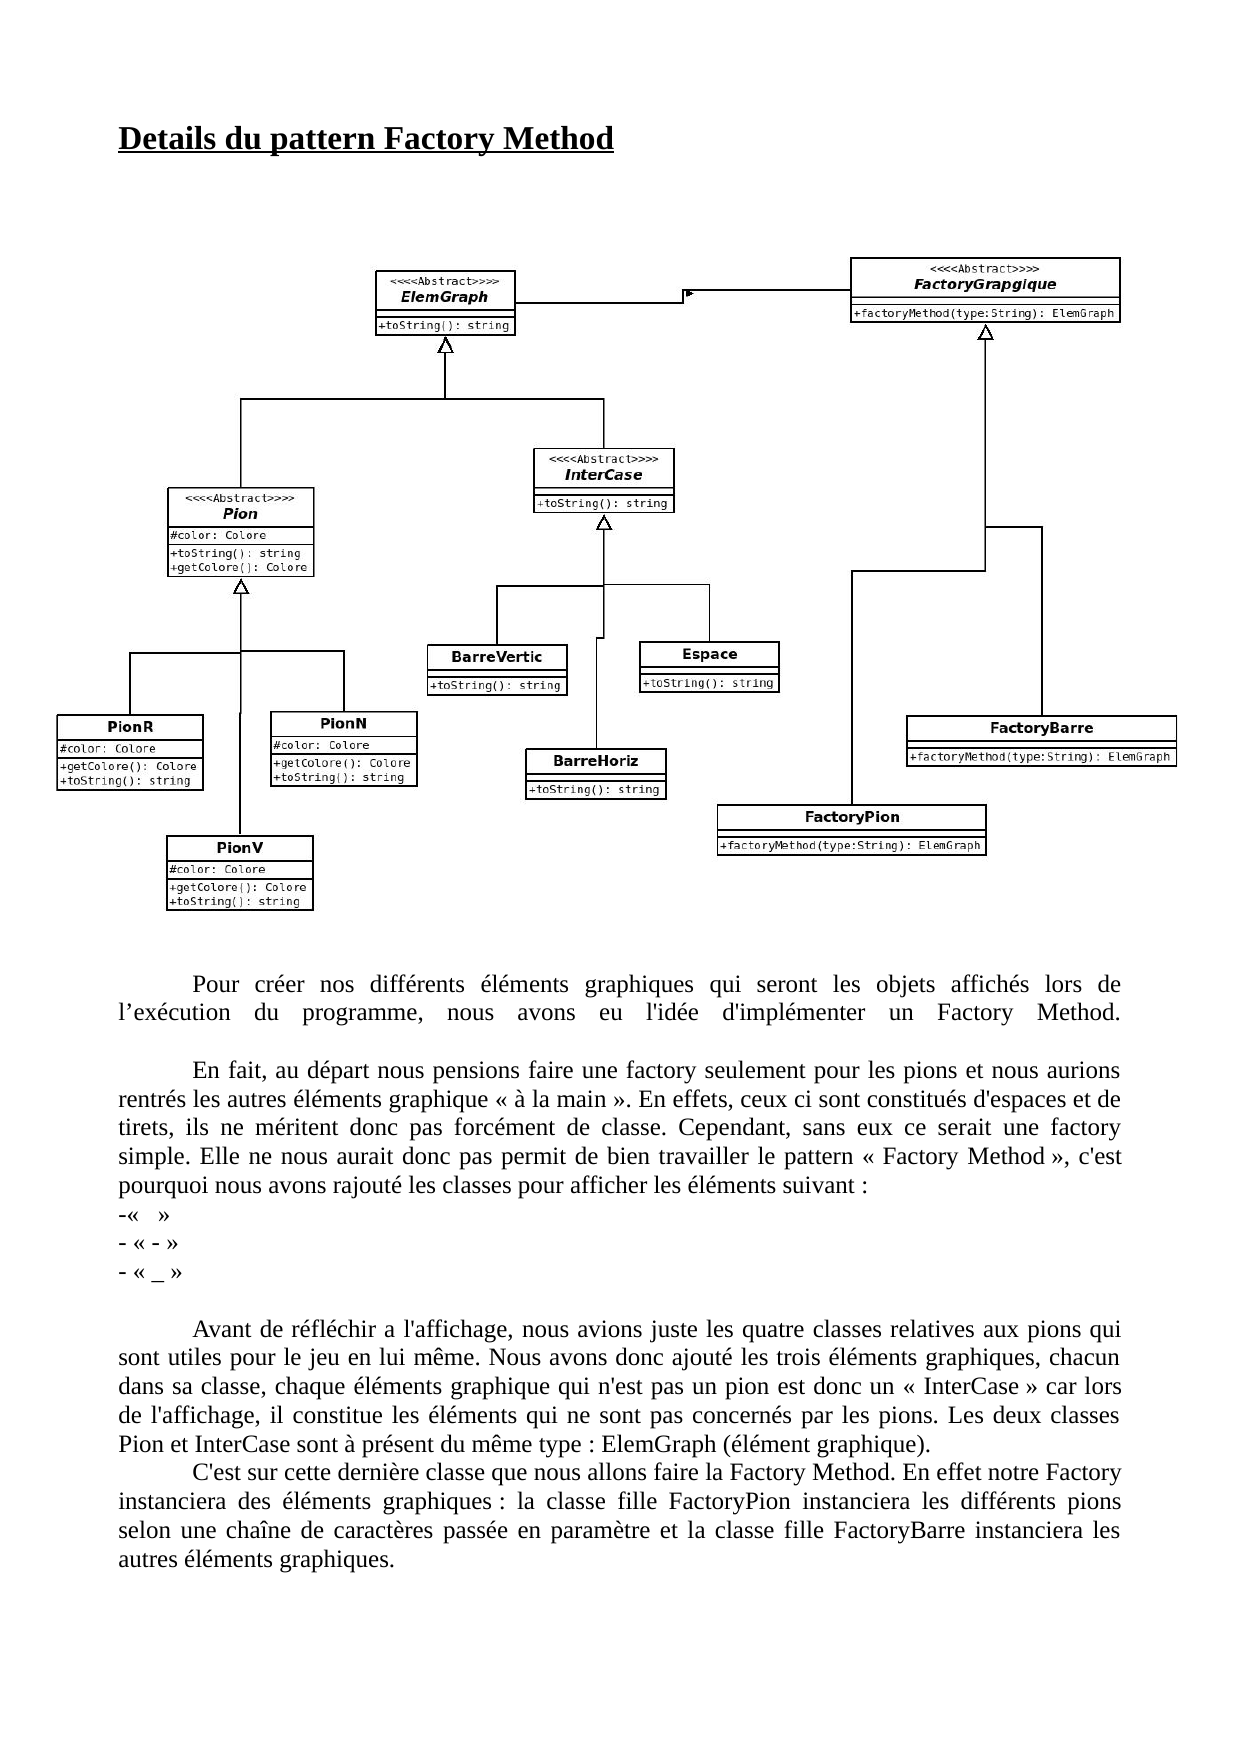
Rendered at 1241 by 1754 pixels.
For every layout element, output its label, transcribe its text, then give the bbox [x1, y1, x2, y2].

text - « - » [118, 1227, 1122, 1256]
text Details du pattern Factory Method [118, 118, 1122, 156]
text Avant de réfléchir a l'affichage, nous avions juste les quatre classes relatives aux pions qui sont utiles pour le jeu en lui même. Nous avons donc ajouté les trois éléments graphiques, chacun dans sa classe, chaque éléments graphique qui n'est pas un pion est donc un « InterCase » car lors de l'affichage, il constitue les éléments qui ne sont pas concernés par les pions. Les deux classes Pion et InterCase sont à présent du même type : ElemGraph (élément graphique). [118, 1314, 1122, 1457]
text - « _ » [118, 1256, 1122, 1285]
text Pour créer nos différents éléments graphiques qui seront les objets affichés lors de l’exécution du programme, nous avons eu l'idée d'implémenter un Factory Method. En fait, au départ nous pensions faire une factory seulement pour les pions et nous aurions rentrés les autres éléments graphique « à la main ». En effets, ceux ci sont constitués d'espaces et de tirets, ils ne méritent donc pas forcément de classe. Cependant, sans eux ce serait une factory simple. Elle ne nous aurait donc pas permit de bien travailler le pattern « Factory Method », c'est pourquoi nous avons rajouté les classes pour afficher les éléments suivant : [118, 969, 1122, 1199]
text C'est sur cette dernière classe que nous allons faire la Factory Method. En effet notre Factory instanciera des éléments graphiques : la classe fille FactoryPion instanciera les différents pions selon une chaîne de caractères passée en paramètre et la classe fille FactoryBarre instanciera les autres éléments graphiques. [118, 1457, 1122, 1572]
text -« » [118, 1199, 1122, 1227]
picture [56, 257, 1178, 912]
